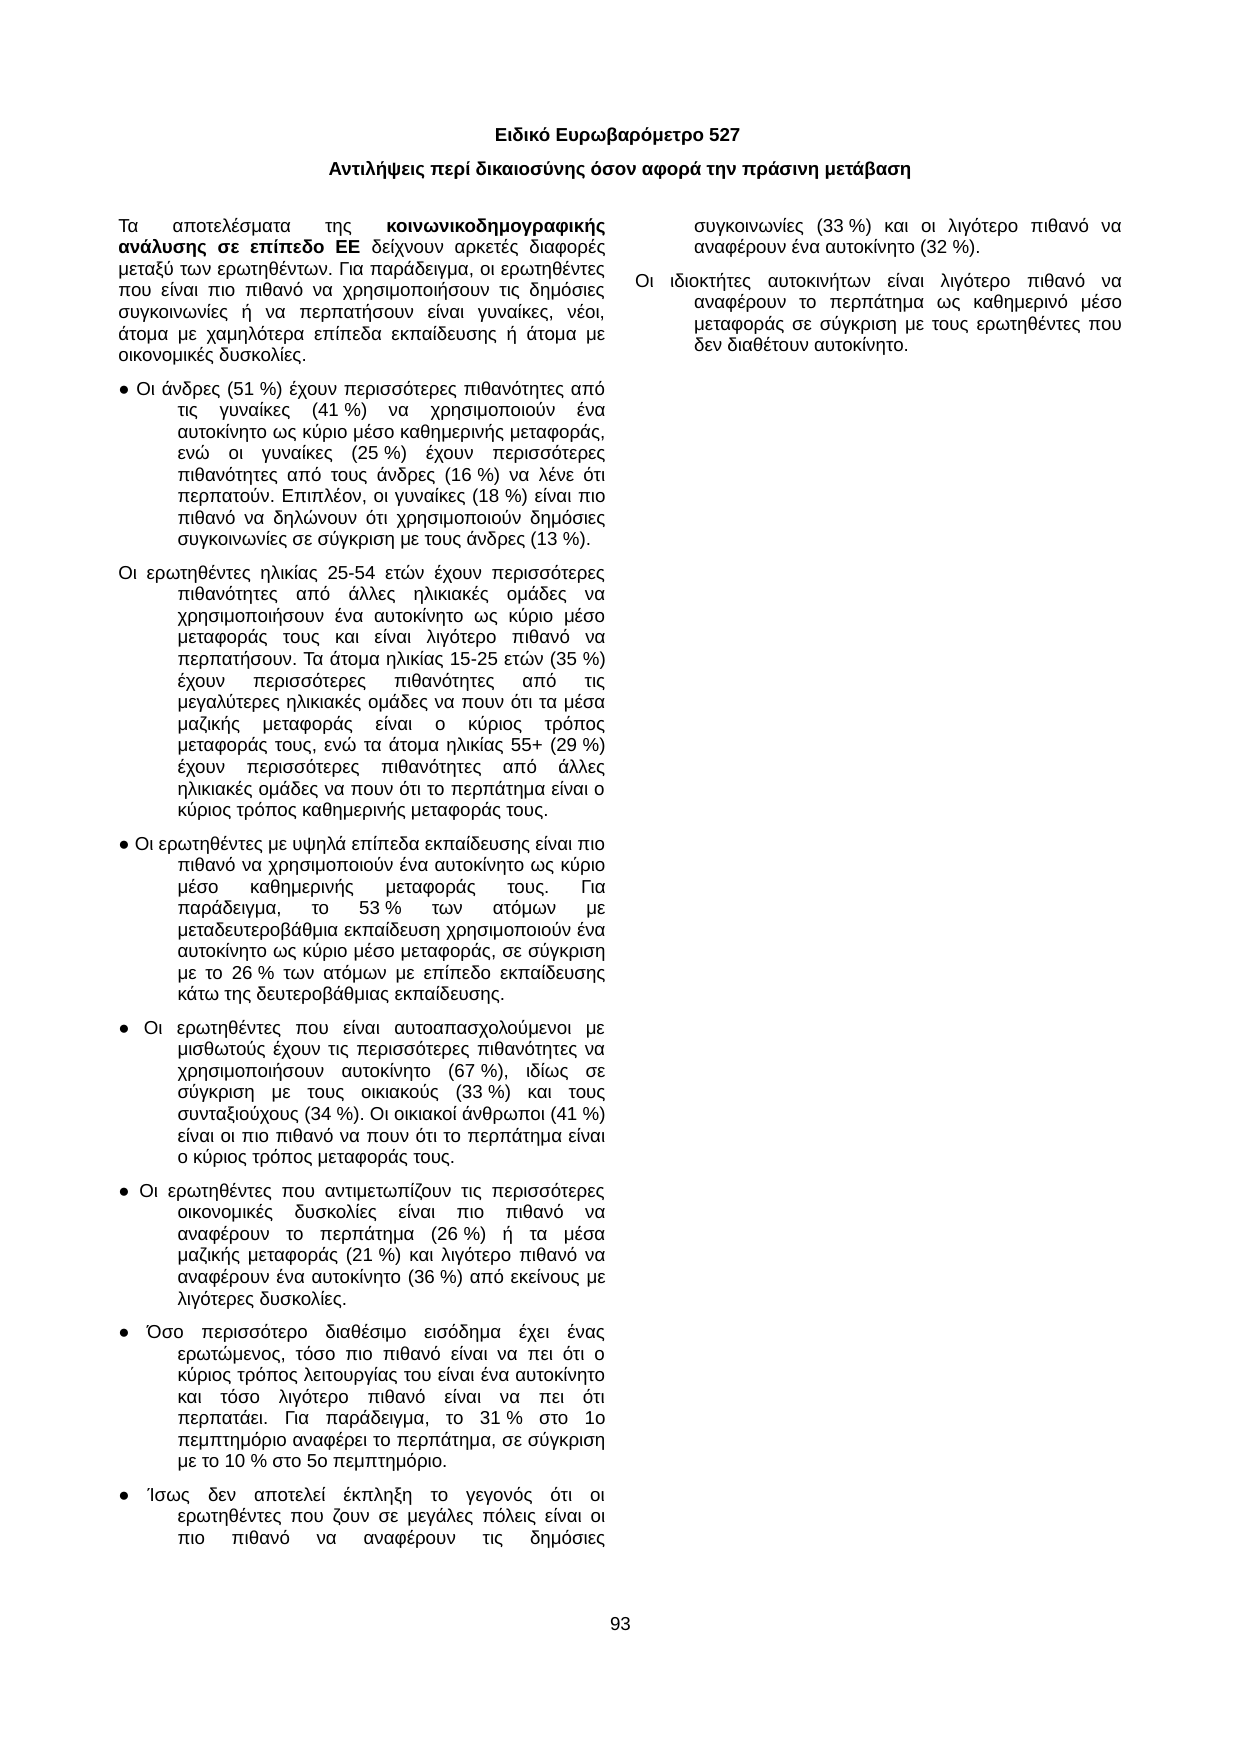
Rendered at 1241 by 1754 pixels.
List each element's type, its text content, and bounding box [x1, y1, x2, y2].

text ● Όσο περισσότερο διαθέσιμο εισόδημα έχει ένας ερωτώμενος, τόσο πιο πιθανό είναι να πει ότι ο κύριος τρόπος λειτουργίας του είναι ένα αυτοκίνητο και τόσο λιγότερο πιθανό είναι να πει ότι περπατάει. Για παράδειγμα, το 31 % στο 1ο πεμπτημόριο αναφέρει το περπάτημα, σε σύγκριση με το 10 % στο 5ο πεμπτημόριο. [118, 1321, 605, 1472]
text Οι ιδιοκτήτες αυτοκινήτων είναι λιγότερο πιθανό να αναφέρουν το περπάτημα ως καθημερινό μέσο μεταφοράς σε σύγκριση με τους ερωτηθέντες που δεν διαθέτουν αυτοκίνητο. [635, 269, 1122, 356]
text Οι ερωτηθέντες ηλικίας 25-54 ετών έχουν περισσότερες πιθανότητες από άλλες ηλικιακές ομάδες να χρησιμοποιήσουν ένα αυτοκίνητο ως κύριο μέσο μεταφοράς τους και είναι λιγότερο πιθανό να περπατήσουν. Τα άτομα ηλικίας 15-25 ετών (35 %) έχουν περισσότερες πιθανότητες από τις μεγαλύτερες ηλικιακές ομάδες να πουν ότι τα μέσα μαζικής μεταφοράς είναι ο κύριος τρόπος μεταφοράς τους, ενώ τα άτομα ηλικίας 55+ (29 %) έχουν περισσότερες πιθανότητες από άλλες ηλικιακές ομάδες να πουν ότι το περπάτημα είναι ο κύριος τρόπος καθημερινής μεταφοράς τους. [118, 562, 605, 820]
text ● Οι άνδρες (51 %) έχουν περισσότερες πιθανότητες από τις γυναίκες (41 %) να χρησιμοποιούν ένα αυτοκίνητο ως κύριο μέσο καθημερινής μεταφοράς, ενώ οι γυναίκες (25 %) έχουν περισσότερες πιθανότητες από τους άνδρες (16 %) να λένε ότι περπατούν. Επιπλέον, οι γυναίκες (18 %) είναι πιο πιθανό να δηλώνουν ότι χρησιμοποιούν δημόσιες συγκοινωνίες σε σύγκριση με τους άνδρες (13 %). [118, 377, 605, 550]
text ● Ίσως δεν αποτελεί έκπληξη το γεγονός ότι οι ερωτηθέντες που ζουν σε μεγάλες πόλεις είναι οι πιο πιθανό να αναφέρουν τις δημόσιες [118, 1483, 605, 1548]
text συγκοινωνίες (33 %) και οι λιγότερο πιθανό να αναφέρουν ένα αυτοκίνητο (32 %). [635, 214, 1122, 258]
text ● Οι ερωτηθέντες που είναι αυτοαπασχολούμενοι με μισθωτούς έχουν τις περισσότερες πιθανότητες να χρησιμοποιήσουν αυτοκίνητο (67 %), ιδίως σε σύγκριση με τους οικιακούς (33 %) και τους συνταξιούχους (34 %). Οι οικιακοί άνθρωποι (41 %) είναι οι πιο πιθανό να πουν ότι το περπάτημα είναι ο κύριος τρόπος μεταφοράς τους. [118, 1017, 605, 1168]
text ● Οι ερωτηθέντες με υψηλά επίπεδα εκπαίδευσης είναι πιο πιθανό να χρησιμοποιούν ένα αυτοκίνητο ως κύριο μέσο καθημερινής μεταφοράς τους. Για παράδειγμα, το 53 % των ατόμων με μεταδευτεροβάθμια εκπαίδευση χρησιμοποιούν ένα αυτοκίνητο ως κύριο μέσο μεταφοράς, σε σύγκριση με το 26 % των ατόμων με επίπεδο εκπαίδευσης κάτω της δευτεροβάθμιας εκπαίδευσης. [118, 832, 605, 1005]
text Τα αποτελέσματα της κοινωνικοδημογραφικής ανάλυσης σε επίπεδο ΕΕ δείχνουν αρκετές διαφορές μεταξύ των ερωτηθέντων. Για παράδειγμα, οι ερωτηθέντες που είναι πιο πιθανό να χρησιμοποιήσουν τις δημόσιες συγκοινωνίες ή να περπατήσουν είναι γυναίκες, νέοι, άτομα με χαμηλότερα επίπεδα εκπαίδευσης ή άτομα με οικονομικές δυσκολίες. [118, 214, 605, 365]
text ● Οι ερωτηθέντες που αντιμετωπίζουν τις περισσότερες οικονομικές δυσκολίες είναι πιο πιθανό να αναφέρουν το περπάτημα (26 %) ή τα μέσα μαζικής μεταφοράς (21 %) και λιγότερο πιθανό να αναφέρουν ένα αυτοκίνητο (36 %) από εκείνους με λιγότερες δυσκολίες. [118, 1179, 605, 1309]
